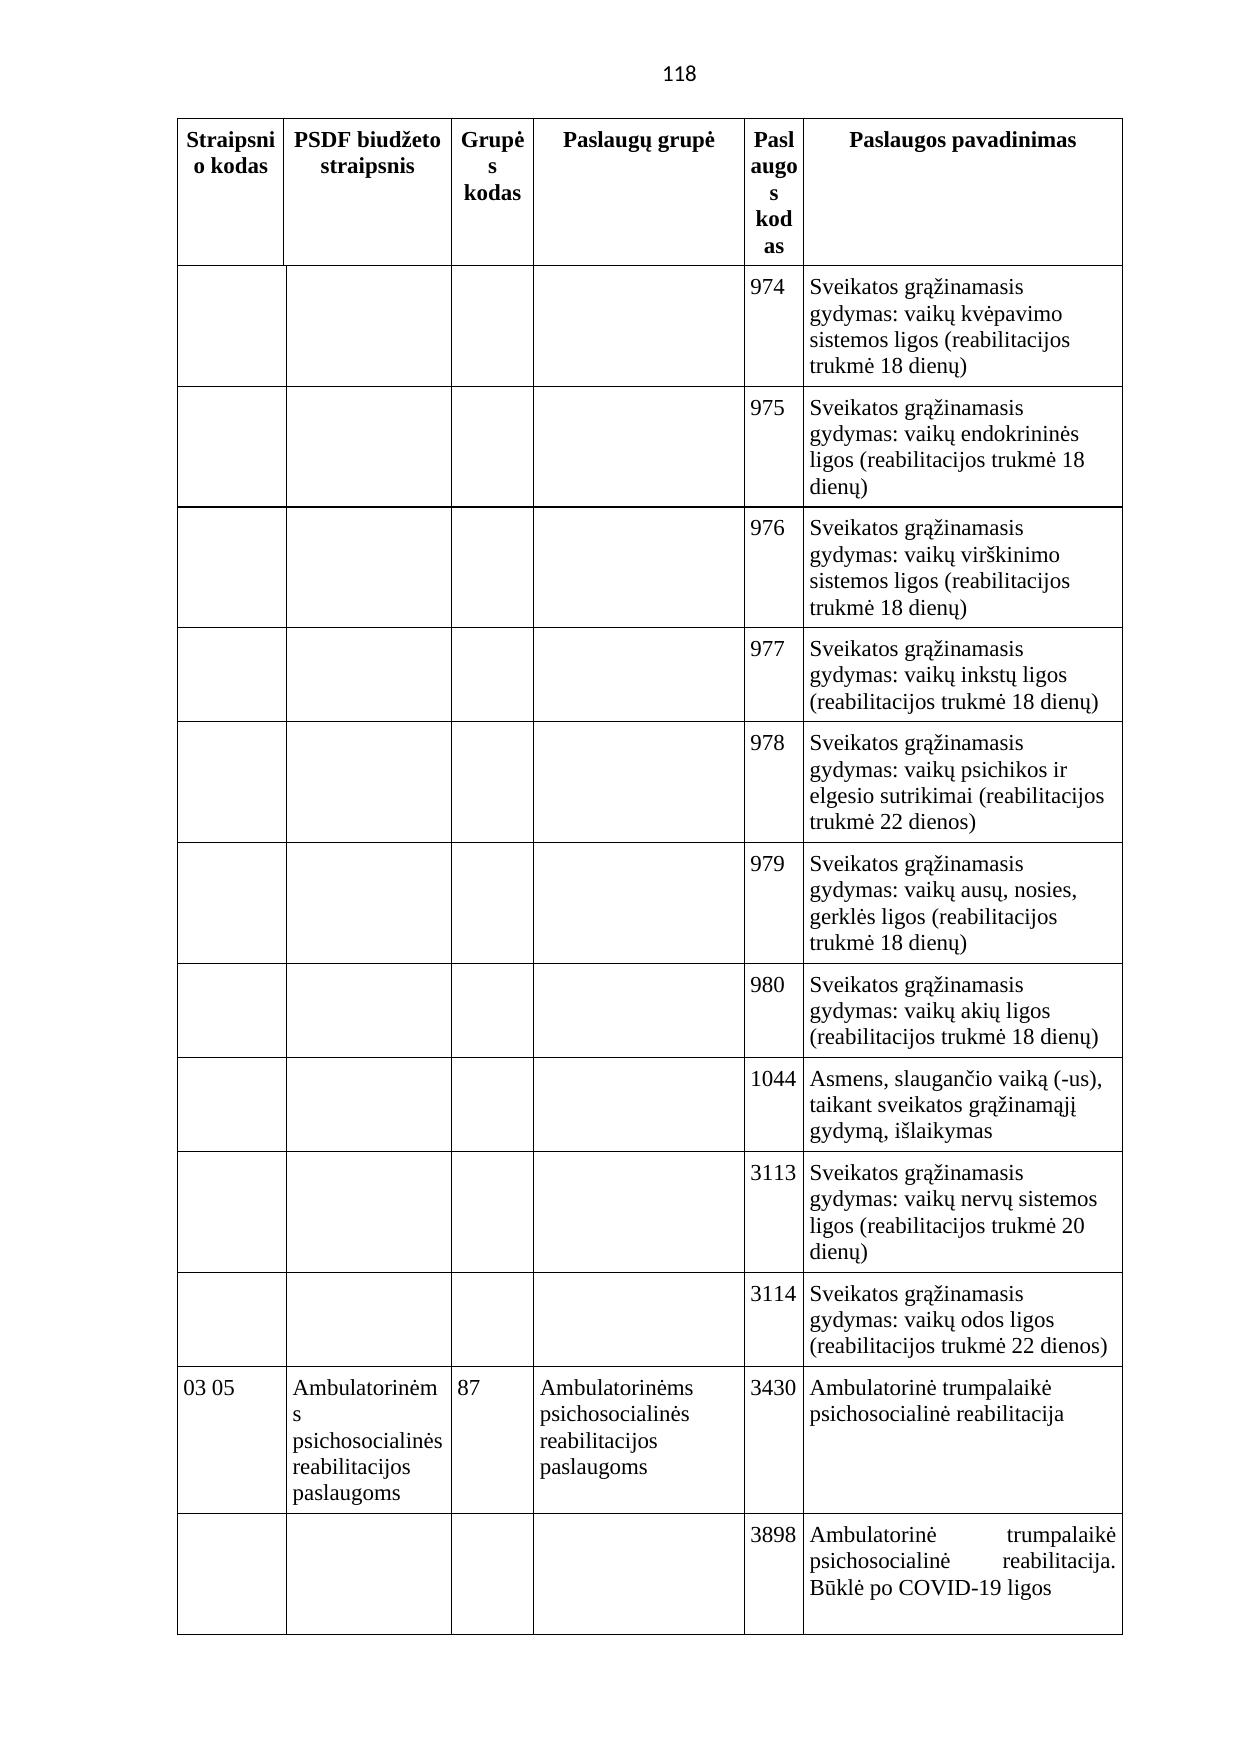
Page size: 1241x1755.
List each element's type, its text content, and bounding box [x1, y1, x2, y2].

table_cell 976 [745, 508, 803, 627]
table_cell [452, 964, 533, 1057]
table_cell Sveikatos grąžinamasis gydymas: vaikų odos ligos (reabilitacijos trukmė 22 dienos) [804, 1273, 1122, 1366]
table_cell [452, 508, 533, 627]
table_cell [534, 266, 744, 386]
table_cell 3430 [745, 1367, 803, 1513]
table_cell [287, 1273, 451, 1366]
table_cell [452, 266, 533, 386]
table_cell [287, 1058, 451, 1151]
table_cell [287, 508, 451, 627]
table_cell [452, 1152, 533, 1272]
table_cell [287, 387, 451, 506]
table_cell [452, 387, 533, 506]
table_cell [534, 1152, 744, 1272]
table_cell [178, 508, 286, 627]
table_cell Sveikatos grąžinamasis gydymas: vaikų psichikos ir elgesio sutrikimai (reabilitacijos trukmė 22 dienos) [804, 722, 1122, 842]
table_cell [178, 628, 286, 721]
table_cell [287, 722, 451, 842]
table_cell 980 [745, 964, 803, 1057]
table_cell 978 [745, 722, 803, 842]
table_cell [534, 387, 744, 506]
table_cell [287, 843, 451, 962]
table_cell [452, 722, 533, 842]
table_header Grupės kodas [452, 119, 533, 265]
table_cell [178, 266, 286, 386]
table_cell Ambulatorinėms psichosocialinės reabilitacijos paslaugoms [287, 1367, 451, 1513]
table_cell Sveikatos grąžinamasis gydymas: vaikų virškinimo sistemos ligos (reabilitacijos trukmė 18 dienų) [804, 508, 1122, 627]
table_cell [452, 843, 533, 962]
table_cell [534, 1058, 744, 1151]
table_cell [287, 628, 451, 721]
table_cell [287, 964, 451, 1057]
table_cell Sveikatos grąžinamasis gydymas: vaikų ausų, nosies, gerklės ligos (reabilitacijos trukmė 18 dienų) [804, 843, 1122, 962]
table_cell [452, 1514, 533, 1633]
table_cell [287, 266, 451, 386]
table_header PSDF biudžeto straipsnis [284, 119, 451, 265]
table_cell 3114 [745, 1273, 803, 1366]
table_cell [178, 1273, 286, 1366]
table_cell Asmens, slaugančio vaiką (-us), taikant sveikatos grąžinamąjį gydymą, išlaikymas [804, 1058, 1122, 1151]
table_header Paslaugos kodas [745, 119, 803, 265]
table_cell [534, 964, 744, 1057]
table_cell Sveikatos grąžinamasis gydymas: vaikų inkstų ligos (reabilitacijos trukmė 18 dienų) [804, 628, 1122, 721]
table_cell Sveikatos grąžinamasis gydymas: vaikų endokrininės ligos (reabilitacijos trukmė 18 dienų) [804, 387, 1122, 506]
table_cell 974 [745, 266, 803, 386]
table_cell Ambulatorinėms psichosocialinės reabilitacijos paslaugoms [534, 1367, 744, 1513]
table_cell [452, 628, 533, 721]
table_cell [178, 1514, 286, 1633]
table_cell [534, 508, 744, 627]
table_cell [534, 628, 744, 721]
table_cell Ambulatorinė trumpalaikė psichosocialinė reabilitacija [804, 1367, 1122, 1513]
table_cell Sveikatos grąžinamasis gydymas: vaikų kvėpavimo sistemos ligos (reabilitacijos trukmė 18 dienų) [804, 266, 1122, 386]
table_cell 3113 [745, 1152, 803, 1272]
table_cell [178, 964, 286, 1057]
table_cell 977 [745, 628, 803, 721]
table_cell 1044 [745, 1058, 803, 1151]
table_cell Sveikatos grąžinamasis gydymas: vaikų akių ligos (reabilitacijos trukmė 18 dienų) [804, 964, 1122, 1057]
table_cell 975 [745, 387, 803, 506]
table_cell [178, 843, 286, 962]
table_cell [178, 1152, 286, 1272]
table_cell [178, 387, 286, 506]
table_cell [534, 1273, 744, 1366]
table_cell [452, 1273, 533, 1366]
table_cell 979 [745, 843, 803, 962]
table_cell [287, 1514, 451, 1633]
table_cell Ambulatorinė trumpalaikė psichosocialinė reabilitacija. Būklė po COVID-19 ligos [804, 1514, 1122, 1633]
table_header Paslaugos pavadinimas [804, 119, 1122, 265]
table_cell [287, 1152, 451, 1272]
table_cell 3898 [745, 1514, 803, 1633]
table_cell [534, 1514, 744, 1633]
table_cell [452, 1058, 533, 1151]
table_cell 03 05 [178, 1367, 286, 1513]
table_cell 87 [452, 1367, 533, 1513]
table_header Paslaugų grupė [534, 119, 744, 265]
table_cell [178, 722, 286, 842]
table_cell [534, 843, 744, 962]
table_header Straipsnio kodas [178, 119, 283, 265]
table_cell [178, 1058, 286, 1151]
table_cell [534, 722, 744, 842]
table_cell Sveikatos grąžinamasis gydymas: vaikų nervų sistemos ligos (reabilitacijos trukmė 20 dienų) [804, 1152, 1122, 1272]
